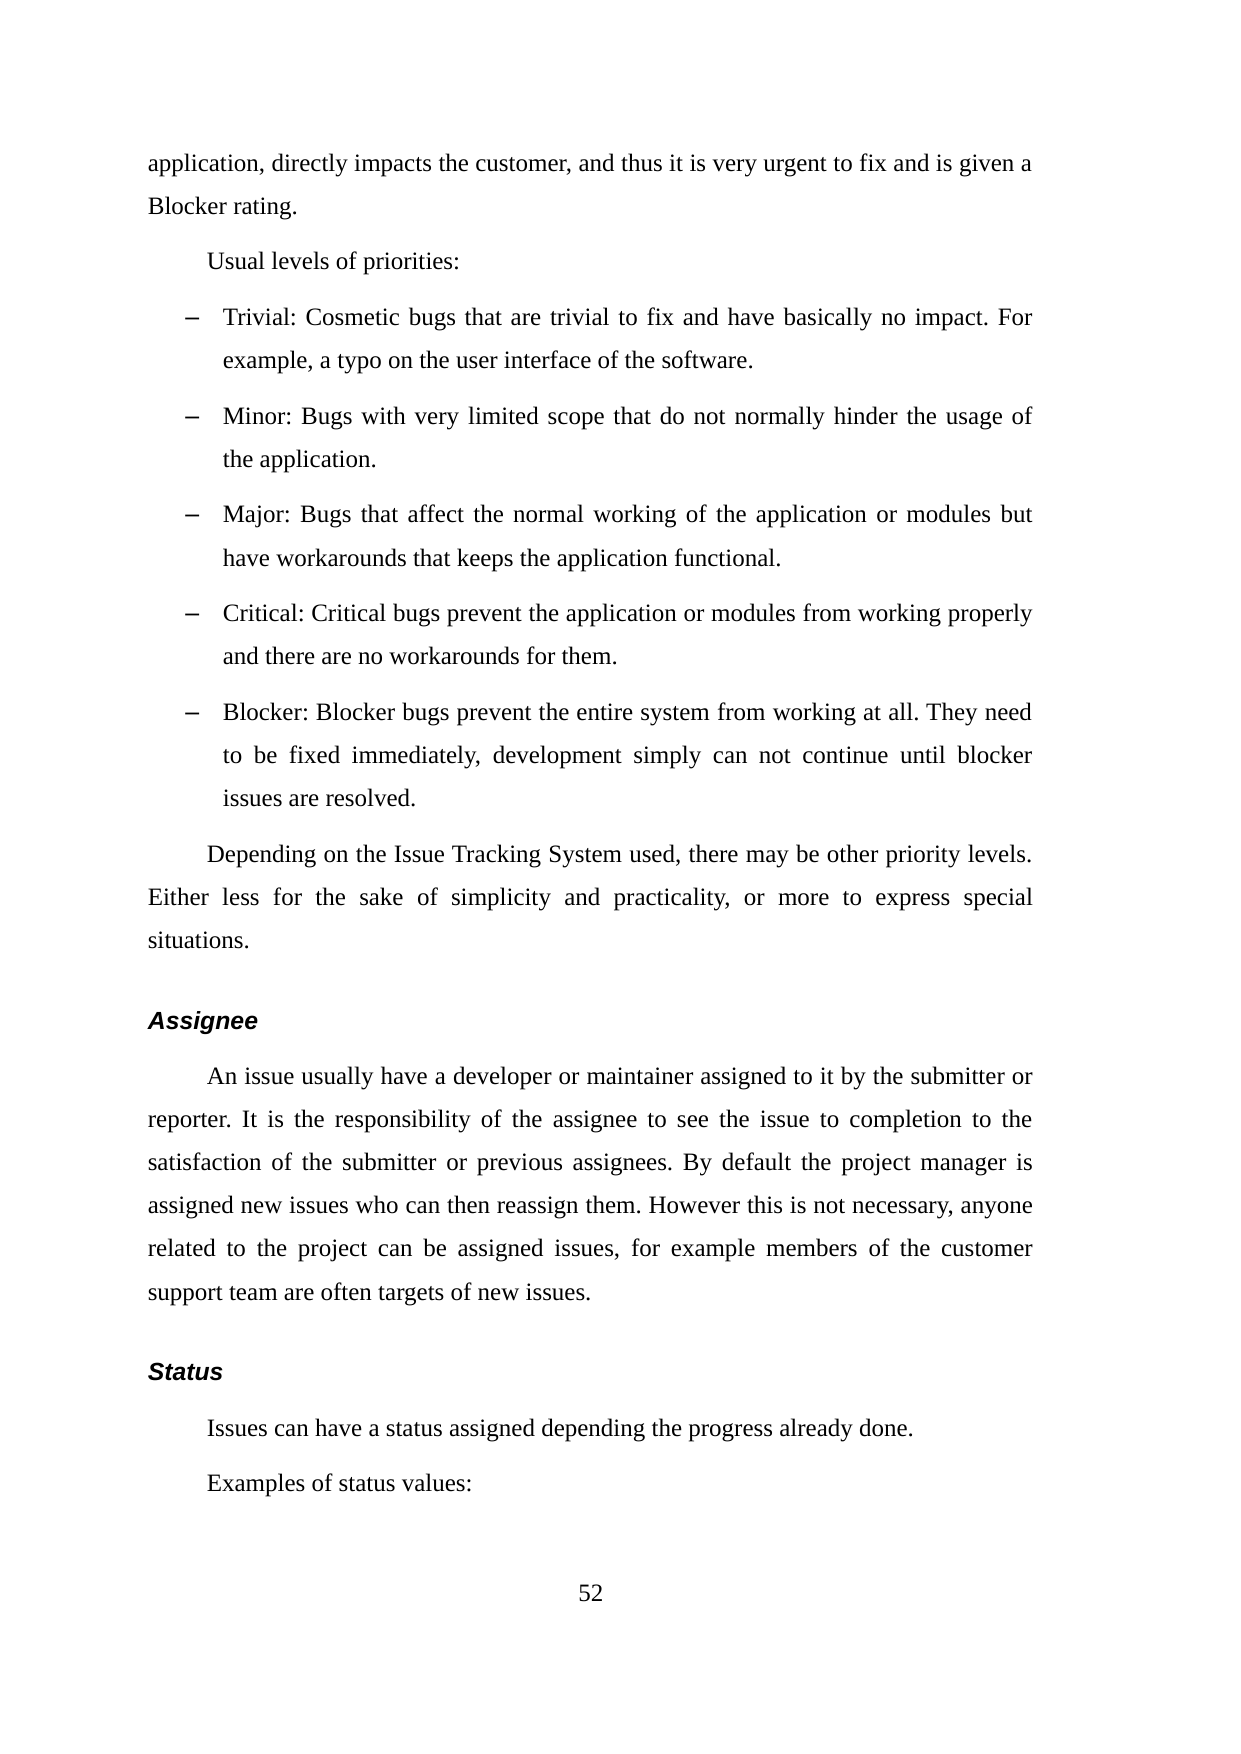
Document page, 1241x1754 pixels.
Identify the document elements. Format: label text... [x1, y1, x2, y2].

list Trivial: Cosmetic bugs that are trivial to fix and have basically no impact. For example, a typo on the user interface of the software. [185, 302, 1033, 374]
text Issues can have a status assigned depending the progress already done. [148, 1413, 1033, 1441]
subtitle Status [148, 1357, 1033, 1386]
text An issue usually have a developer or maintainer assigned to it by the submitter or reporter. It is the responsibility of the assignee to see the issue to completion to the satisfaction of the submitter or previous assignees. By default the project manager is assigned new issues who can then reassign them. However this is not necessary, anyone related to the project can be assigned issues, for example members of the customer support team are often targets of new issues. [148, 1061, 1033, 1305]
subtitle Assignee [148, 1006, 1033, 1034]
text Examples of status values: [148, 1468, 1033, 1497]
list Minor: Bugs with very limited scope that do not normally hinder the usage of the application. [185, 401, 1033, 473]
text Usual levels of priorities: [148, 246, 1033, 275]
list Blocker: Blocker bugs prevent the entire system from working at all. They need to be fixed immediately, development simply can not continue until blocker issues are resolved. [185, 697, 1033, 812]
text Depending on the Issue Tracking System used, there may be other priority levels. Either less for the sake of simplicity and practicality, or more to express special situations. [148, 839, 1033, 954]
list Critical: Critical bugs prevent the application or modules from working properly and there are no workarounds for them. [185, 598, 1033, 670]
text application, directly impacts the customer, and thus it is very urgent to fix and is given a Blocker rating. [148, 148, 1033, 219]
list Major: Bugs that affect the normal working of the application or modules but have workarounds that keeps the application functional. [185, 499, 1033, 571]
